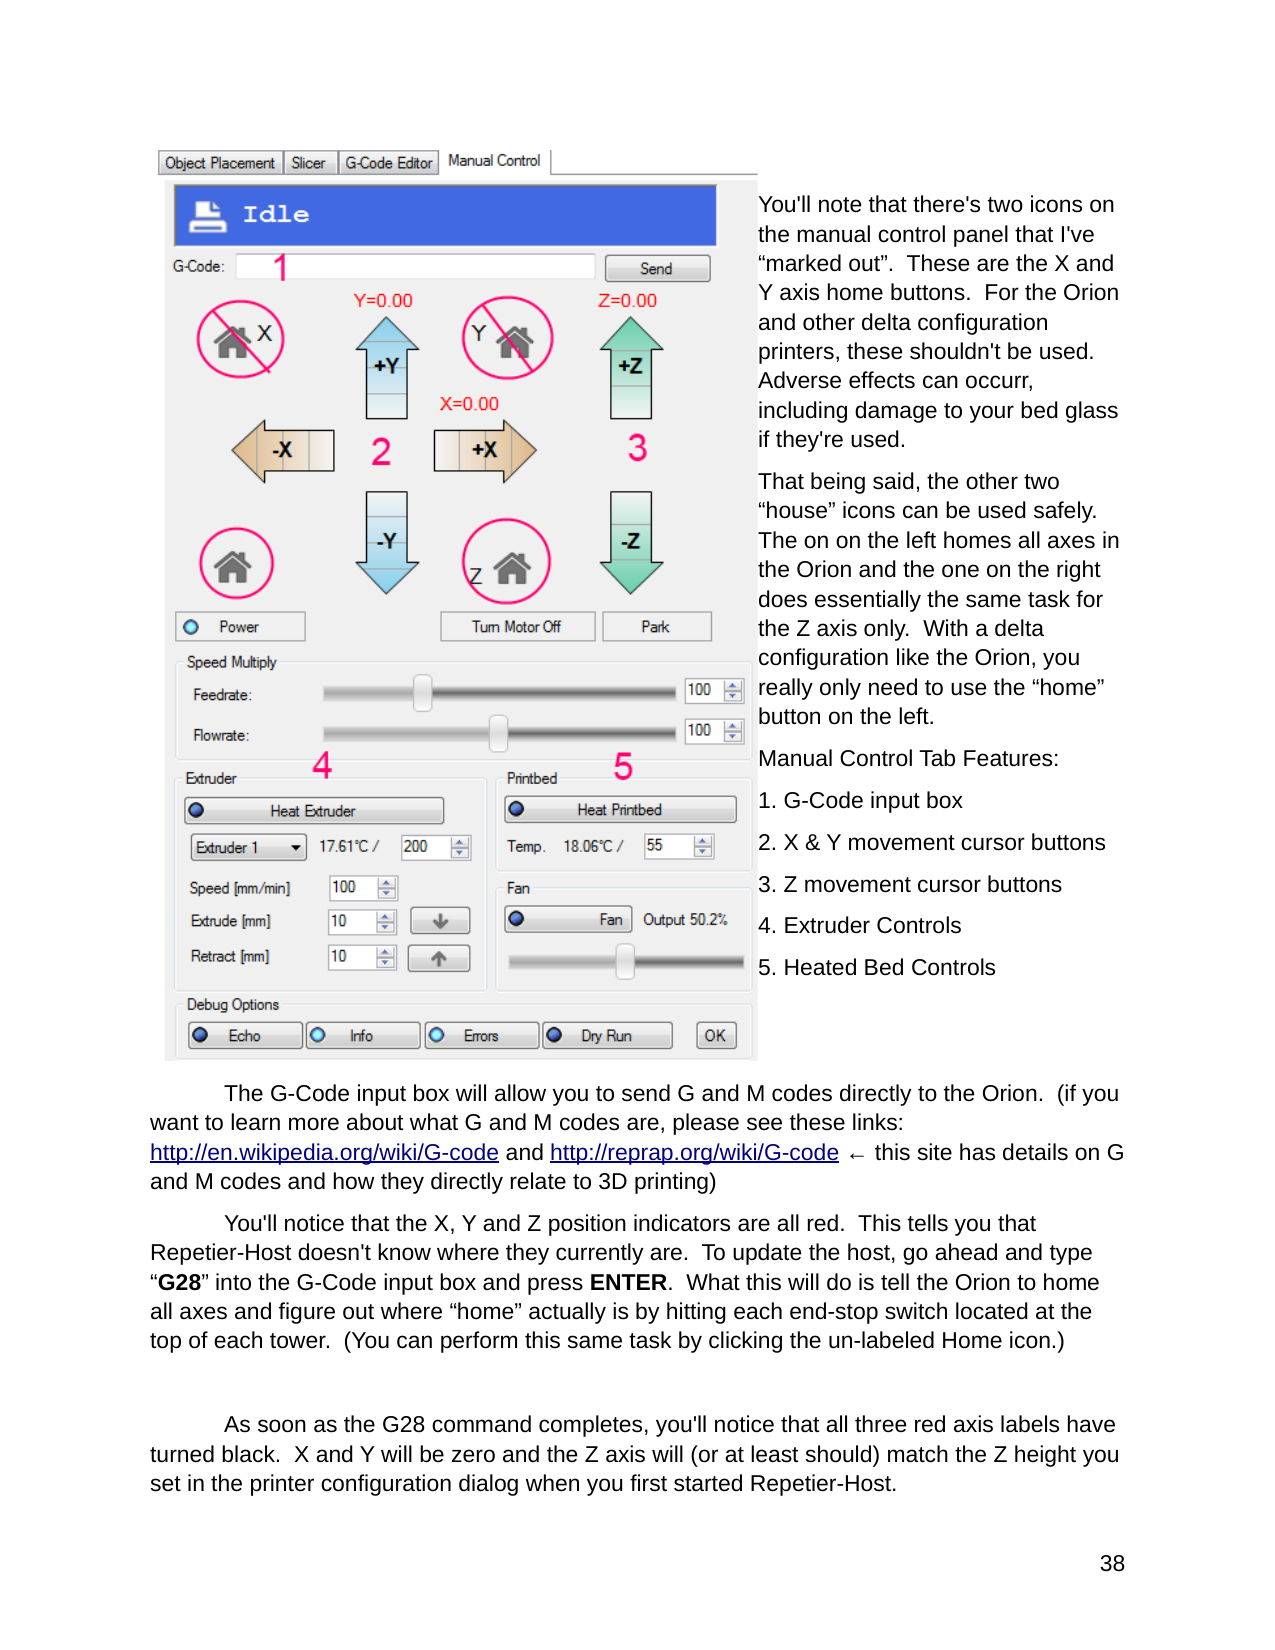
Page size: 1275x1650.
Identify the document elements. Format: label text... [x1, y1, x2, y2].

text The G-Code input box will allow you to send G and M codes directly to the Orion. (if you want to learn more about what G and M codes are, please see these links: http://en.wikipedia.org/wiki/G-code and http://reprap.org/wiki/G-code ← this site has details on G and M codes and how they directly relate to 3D printing) [150, 1081, 1125, 1194]
text 3. Z movement cursor buttons [758, 871, 1125, 897]
text 1. G-Code input box [758, 787, 1125, 813]
text 5. Heated Bed Controls [758, 955, 1125, 981]
text 4. Extruder Controls [758, 913, 1125, 939]
text Manual Control Tab Features: [758, 746, 1125, 771]
text That being said, the other two “house” icons can be used safely. The on on the left homes all axes in the Orion and the one on the right does essentially the same task for the Z axis only. With a delta configuration like the Orion, you really only need to use the “home” button on the left. [758, 469, 1125, 729]
text As soon as the G28 command completes, you'll notice that all three red axis labels have turned black. X and Y will be zero and the Z axis will (or at least should) match the Z height you set in the printer configuration dialog when you first started Repetier-Host. [150, 1412, 1125, 1496]
text 2. X & Y movement cursor buttons [758, 829, 1125, 855]
text You'll note that there's two icons on the manual control panel that I've “marked out”. These are the X and Y axis home buttons. For the Orion and other delta configuration printers, these shouldn't be used. Adverse effects can occurr, including damage to your bed glass if they're used. [758, 192, 1125, 452]
picture [157, 150, 758, 1061]
text You'll notice that the X, Y and Z position indicators are all red. This tells you that Repetier-Host doesn't know where they currently are. To update the host, go ahead and type “G28” into the G-Code input box and press ENTER. What this will do is tell the Orion to home all axes and figure out where “home” actually is by hitting each end-stop switch located at the top of each tower. (You can perform this same task by clicking the un-labeled Home icon.) [150, 1211, 1125, 1354]
